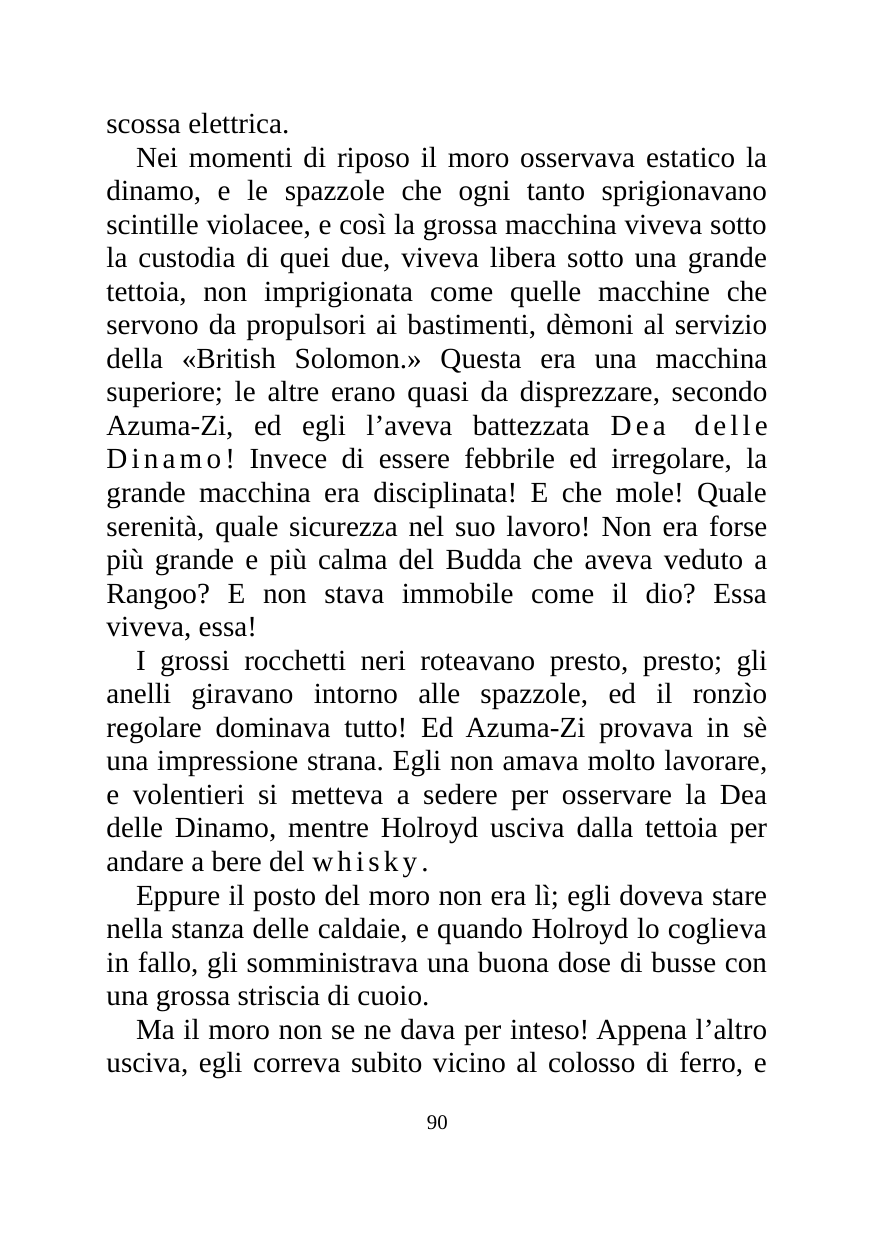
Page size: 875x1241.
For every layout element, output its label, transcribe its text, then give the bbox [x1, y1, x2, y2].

text Ma il moro non se ne dava per inteso! Appena l’altro usciva, egli correva subito vicino al colosso di ferro, e [106, 1012, 768, 1079]
text I grossi rocchetti neri roteavano presto, presto; gli anelli giravano intorno alle spazzole, ed il ronzìo regolare dominava tutto! Ed Azuma-Zi provava in sè una impressione strana. Egli non amava molto lavorare, e volentieri si metteva a sedere per osservare la Dea delle Dinamo, mentre Holroyd usciva dalla tettoia per andare a bere del whisky. [106, 643, 768, 878]
text Nei momenti di riposo il moro osservava estatico la dinamo, e le spazzole che ogni tanto sprigionavano scintille violacee, e così la grossa macchina viveva sotto la custodia di quei due, viveva libera sotto una grande tettoia, non imprigionata come quelle macchine che servono da propulsori ai bastimenti, dèmoni al servizio della «British Solomon.» Questa era una macchina superiore; le altre erano quasi da disprezzare, secondo Azuma-Zi, ed egli l’aveva battezzata Dea delle Dinamo! Invece di essere febbrile ed irregolare, la grande macchina era disciplinata! E che mole! Quale serenità, quale sicurezza nel suo lavoro! Non era forse più grande e più calma del Budda che aveva veduto a Rangoo? E non stava immobile come il dio? Essa viveva, essa! [106, 140, 768, 643]
text Eppure il posto del moro non era lì; egli doveva stare nella stanza delle caldaie, e quando Holroyd lo coglieva in fallo, gli somministrava una buona dose di busse con una grossa striscia di cuoio. [106, 878, 768, 1012]
text scossa elettrica. [106, 106, 768, 140]
